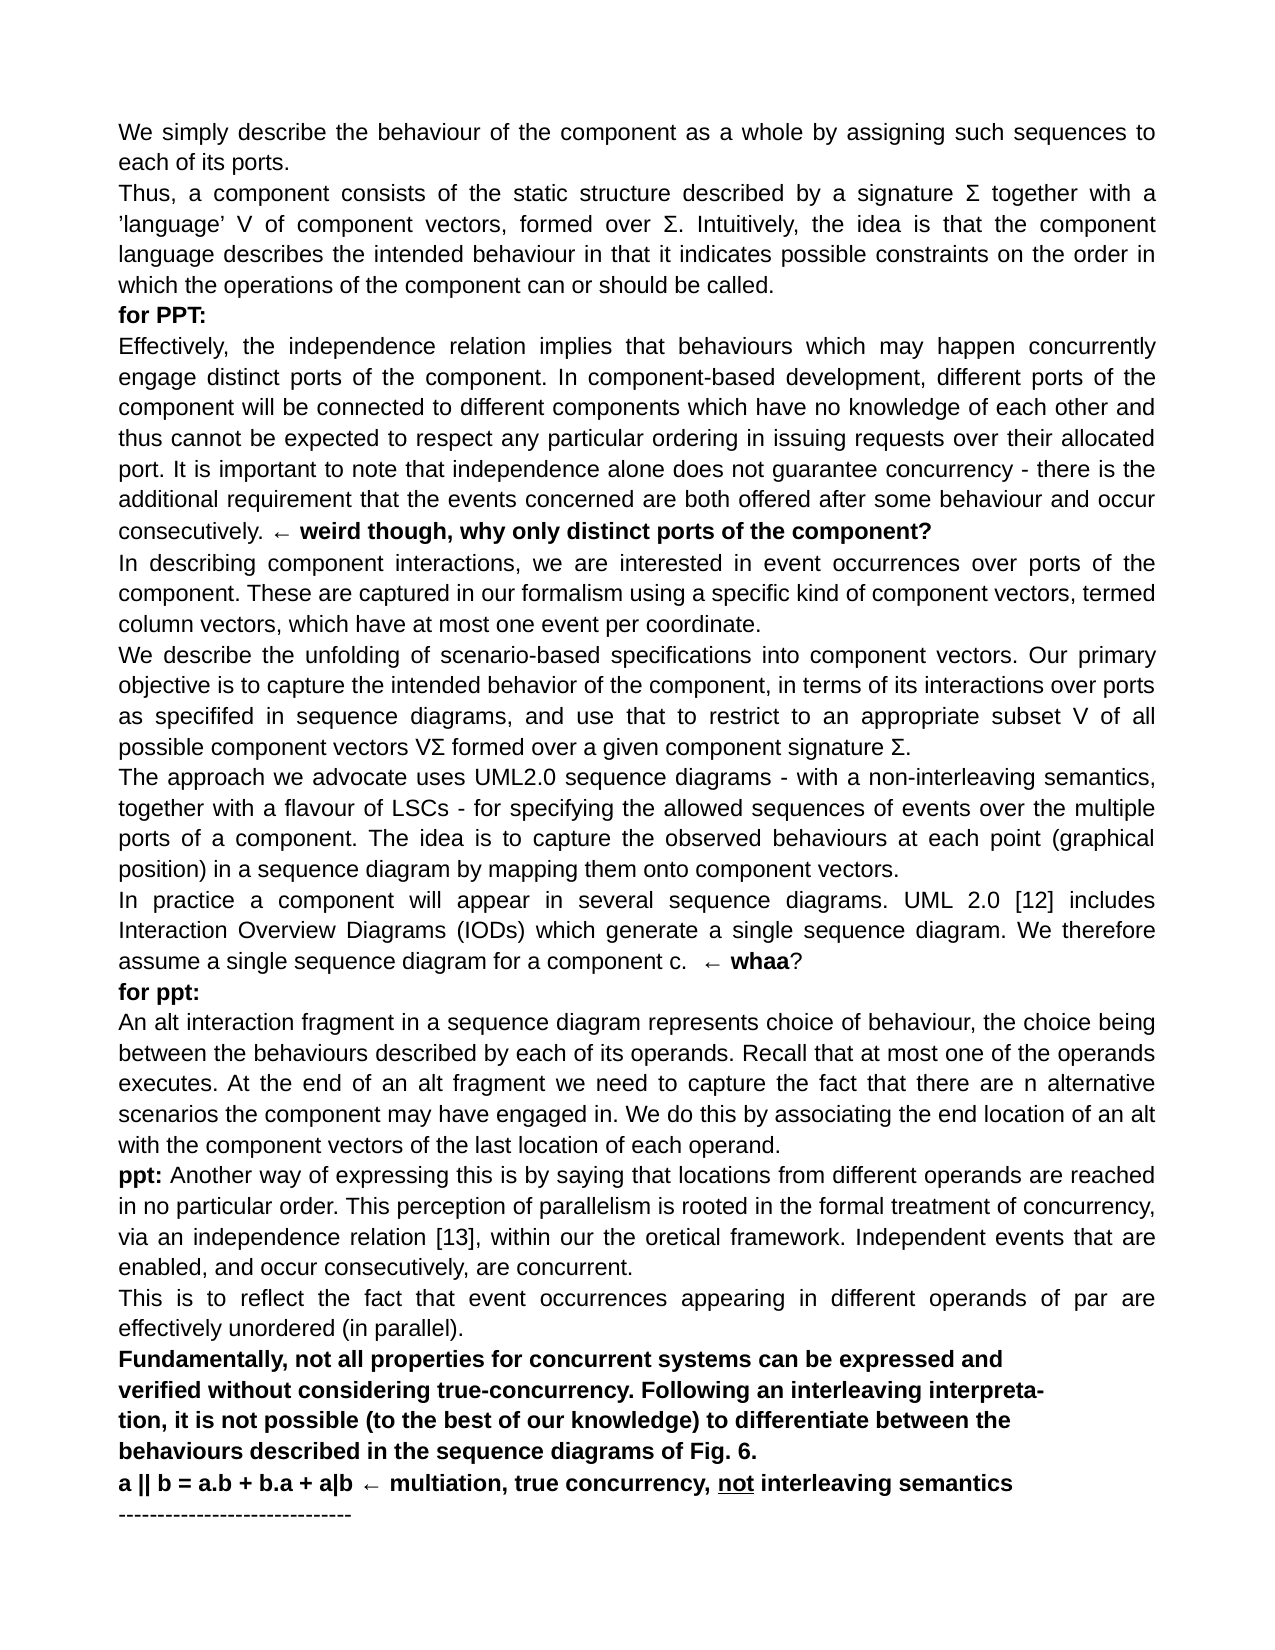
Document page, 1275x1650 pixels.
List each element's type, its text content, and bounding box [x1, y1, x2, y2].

text We describe the unfolding of scenario-based specifications into component vectors. Our primary objective is to capture the intended behavior of the component, in terms of its interactions over ports as specififed in sequence diagrams, and use that to restrict to an appropriate subset V of all possible component vectors VΣ formed over a given component signature Σ. [118, 641, 1157, 760]
text Fundamentally, not all properties for concurrent systems can be expressed and [118, 1345, 1157, 1372]
text tion, it is not possible (to the best of our knowledge) to differentiate between the [118, 1407, 1157, 1433]
text for ppt: [118, 978, 1157, 1005]
text An alt interaction fragment in a sequence diagram represents choice of behaviour, the choice being between the behaviours described by each of its operands. Recall that at most one of the operands executes. At the end of an alt fragment we need to capture the fact that there are n alternative scenarios the component may have engaged in. We do this by associating the end location of an alt with the component vectors of the last location of each operand. [118, 1008, 1157, 1158]
text The approach we advocate uses UML2.0 sequence diagrams - with a non-interleaving semantics, together with a flavour of LSCs - for specifying the allowed sequences of events over the multiple ports of a component. The idea is to capture the observed behaviours at each point (graphical position) in a sequence diagram by mapping them onto component vectors. [118, 763, 1157, 882]
text behaviours described in the sequence diagrams of Fig. 6. [118, 1437, 1157, 1464]
text Thus, a component consists of the static structure described by a signature Σ together with a ’language’ V of component vectors, formed over Σ. Intuitively, the idea is that the component language describes the intended behaviour in that it indicates possible constraints on the order in which the operations of the component can or should be called. [118, 179, 1157, 298]
text In describing component interactions, we are interested in event occurrences over ports of the component. These are captured in our formalism using a specific kind of component vectors, termed column vectors, which have at most one event per coordinate. [118, 549, 1157, 637]
text ------------------------------ [118, 1501, 1157, 1527]
text ppt: Another way of expressing this is by saying that locations from different operands are reached in no particular order. This perception of parallelism is rooted in the formal treatment of concurrency, via an independence relation [13], within our the oretical framework. Independent events that are enabled, and occur consecutively, are concurrent. [118, 1162, 1157, 1280]
text Effectively, the independence relation implies that behaviours which may happen concurrently engage distinct ports of the component. In component-based development, different ports of the component will be connected to different components which have no knowledge of each other and thus cannot be expected to respect any particular ordering in issuing requests over their allocated port. It is important to note that independence alone does not guarantee concurrency - there is the additional requirement that the events concerned are both offered after some behaviour and occur consecutively. ← weird though, why only distinct ports of the component? [118, 332, 1157, 545]
text verified without considering true-concurrency. Following an interleaving interpreta- [118, 1376, 1157, 1403]
text This is to reflect the fact that event occurrences appearing in different operands of par are effectively unordered (in parallel). [118, 1284, 1157, 1342]
text a || b = a.b + b.a + a|b ← multiation, true concurrency, not interleaving semantics [118, 1468, 1157, 1497]
text In practice a component will appear in several sequence diagrams. UML 2.0 [12] includes Interaction Overview Diagrams (IODs) which generate a single sequence diagram. We therefore assume a single sequence diagram for a component c. ← whaa? [118, 886, 1157, 974]
text We simply describe the behaviour of the component as a whole by assigning such sequences to each of its ports. [118, 118, 1157, 176]
text for PPT: [118, 302, 1157, 329]
